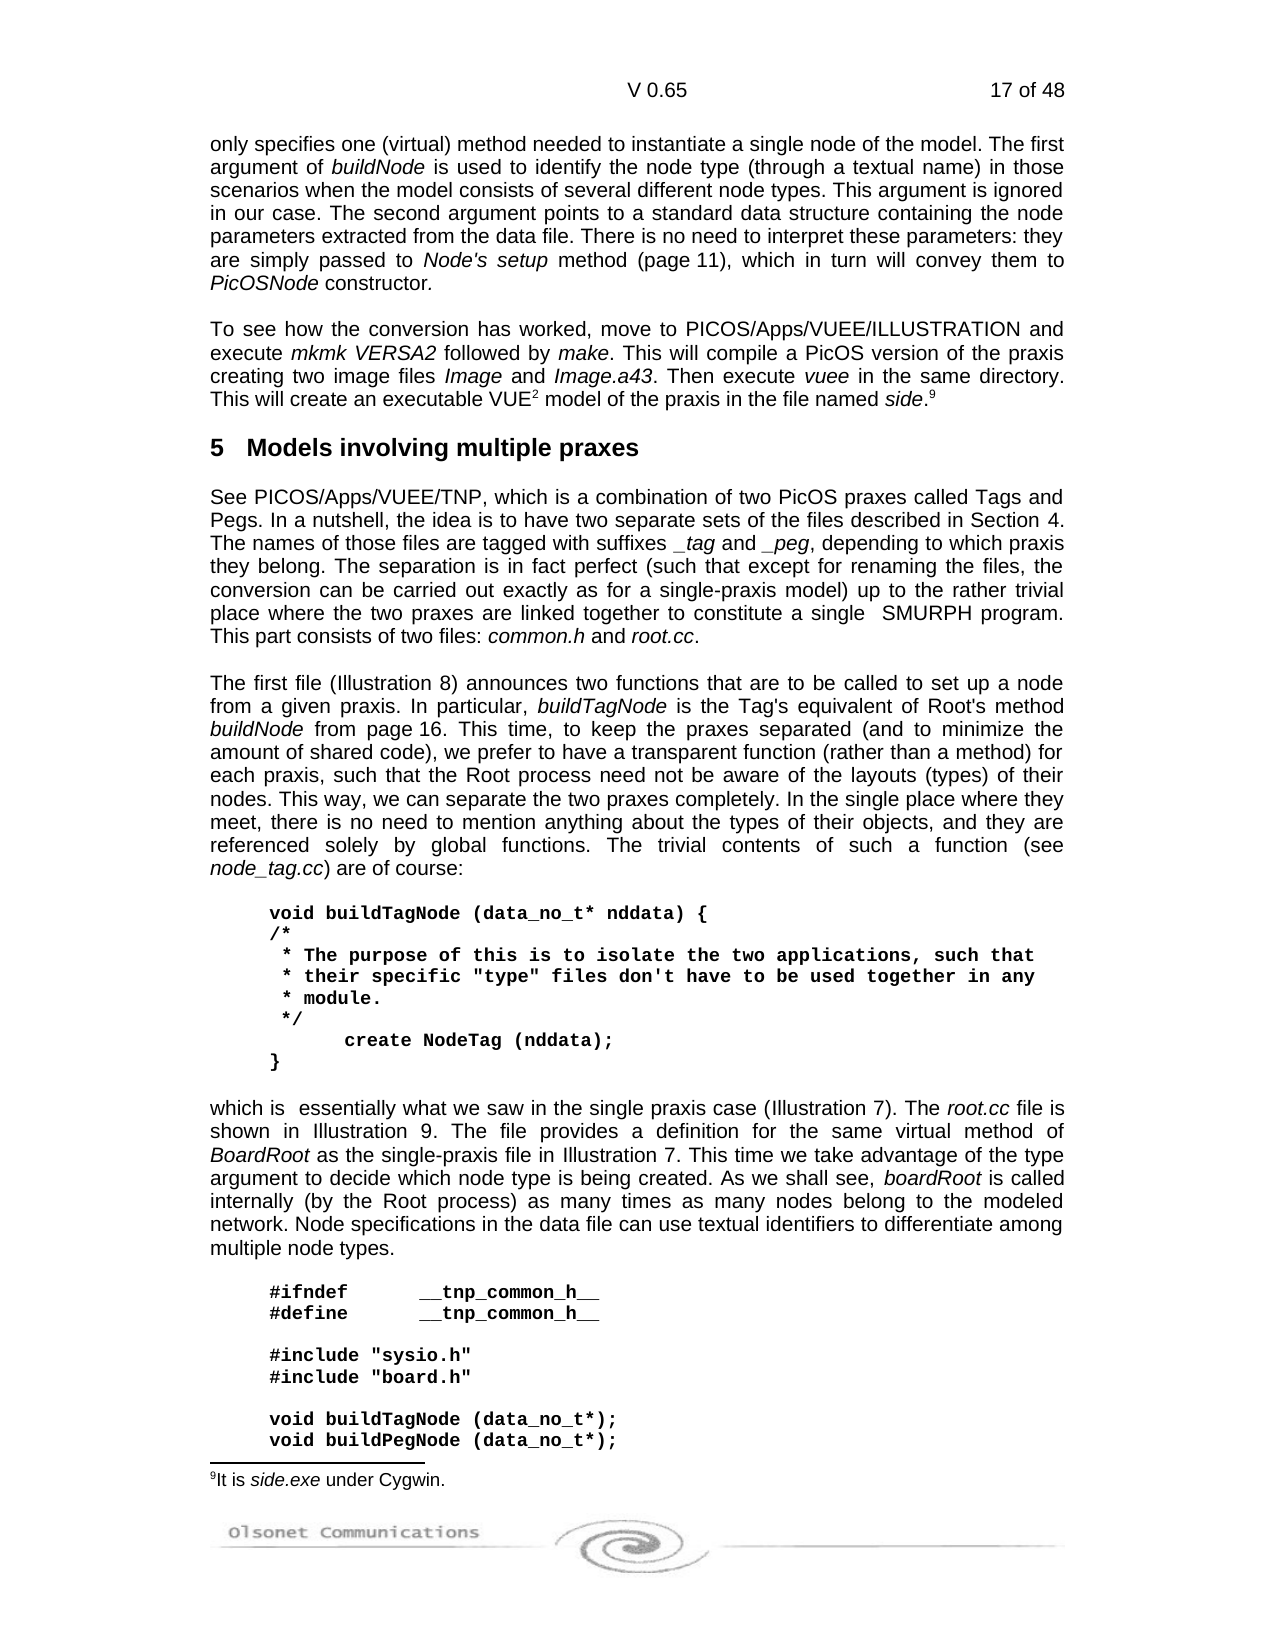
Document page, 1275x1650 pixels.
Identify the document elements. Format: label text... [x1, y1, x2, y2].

list * The purpose of this is to isolate the two applications, such that [210, 946, 1065, 967]
list * module. [210, 988, 1065, 1010]
text The first file (Illustration 8) announces two functions that are to be called to set up a node from a given praxis. In particular, buildTagNode is the Tag's equivalent of Root's method buildNode from page 17. This time, to keep the praxes separated (and to minimize the amount of shared code), we prefer to have a transparent function (rather than a method) for each praxis, such that the Root process need not be aware of the layouts (types) of their nodes. This way, we can separate the two praxes completely. In the single place where they meet, there is no need to mention anything about the types of their objects, and they are referenced solely by global functions. The trivial contents of such a function (see node_tag.cc) are of course: [210, 671, 1065, 880]
text } [269, 1052, 1065, 1073]
text #include "board.h" [269, 1367, 1065, 1389]
text To see how the conversion has worked, move to PICOS/Apps/VUEE/ILLUSTRATION and execute mkmk VERSA2 followed by make. This will compile a PicOS version of the praxis creating two image files Image and Image.a43. Then execute vuee in the same directory. This will create an executable VUE2 model of the praxis in the file named side. [210, 318, 1065, 411]
text #ifndef __tnp_common_h__ [269, 1282, 1065, 1304]
text #define __tnp_common_h__ [269, 1304, 1065, 1325]
text which is essentially what we saw in the single praxis case (Illustration 7). The root.cc file is shown in Illustration 9. The file provides a definition for the same virtual method of BoardRoot as the single-praxis file in Illustration 7. This time we take advantage of the type argument to decide which node type is being created. As we shall see, boardRoot is called internally (by the Root process) as many times as many nodes belong to the modeled network. Node specifications in the data file can use textual identifiers to differentiate among multiple node types. [210, 1097, 1065, 1259]
text create NodeTag (nddata); [269, 1031, 1065, 1052]
text See PICOS/Apps/VUEE/TNP, which is a combination of two PicOS praxes called Tags and Pegs. In a nutshell, the idea is to have two separate sets of the files described in Section 4. The names of those files are tagged with suffixes _tag and _peg, depending to which praxis they belong. The separation is in fact perfect (such that except for renaming the files, the conversion can be carried out exactly as for a single-praxis model) up to the rather trivial place where the two praxes are linked together to constitute a single SMURPH program. This part consists of two files: common.h and root.cc. [210, 485, 1065, 648]
subtitle Models involving multiple praxes [210, 434, 1065, 462]
picture [210, 1504, 1065, 1596]
text void buildTagNode (data_no_t*); [269, 1410, 1065, 1431]
text only specifies one (virtual) method needed to instantiate a single node of the model. The first argument of buildNode is used to identify the node type (through a textual name) in those scenarios when the model consists of several different node types. This argument is ignored in our case. The second argument points to a standard data structure containing the node parameters extracted from the data file. There is no need to interpret these parameters: they are simply passed to Node's setup method (page 11), which in turn will convey them to PicOSNode constructor. [210, 132, 1065, 295]
text void buildPegNode (data_no_t*); [269, 1431, 1065, 1452]
text #include "sysio.h" [269, 1346, 1065, 1367]
list * their specific "type" files don't have to be used together in any [210, 967, 1065, 988]
text It is side.exe under Cygwin. [210, 1469, 1065, 1490]
text */ [269, 1010, 1065, 1031]
text void buildTagNode (data_no_t* nddata) { [269, 903, 1065, 925]
text /* [269, 925, 1065, 946]
